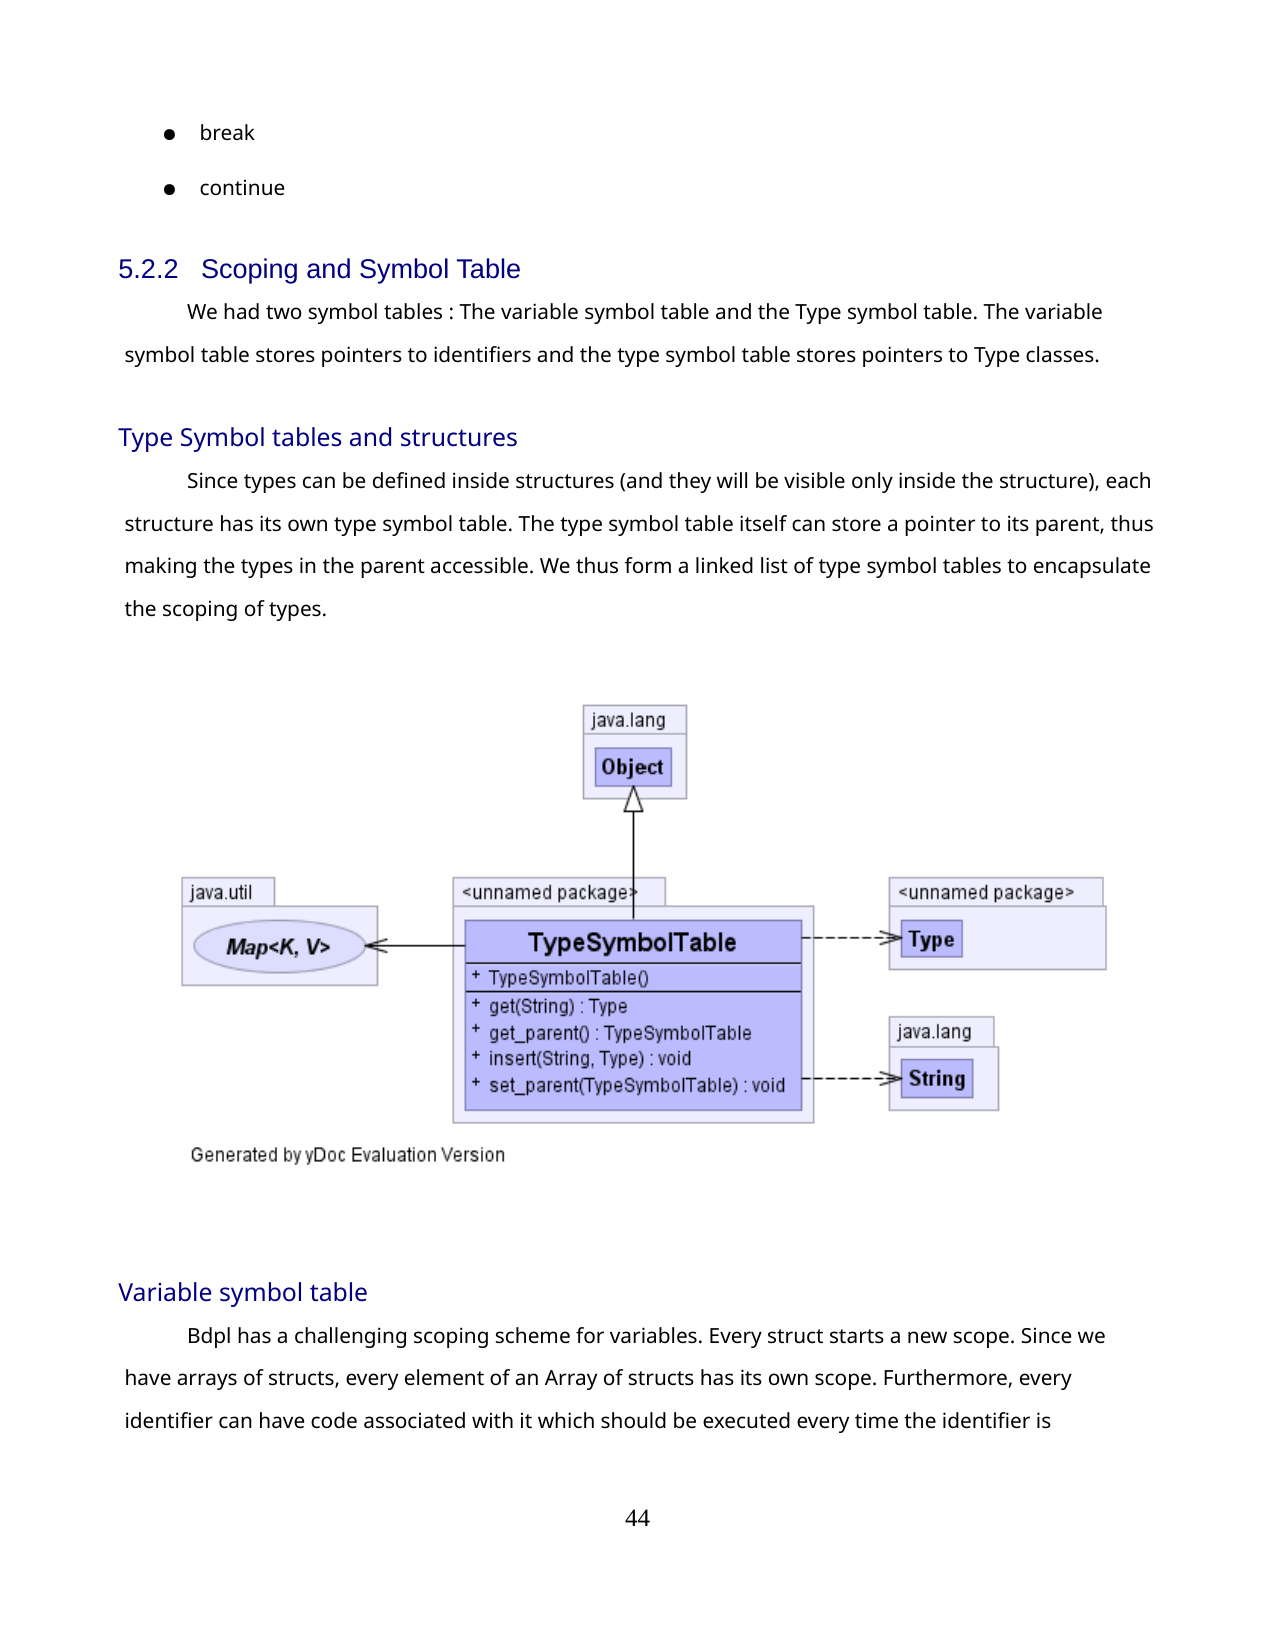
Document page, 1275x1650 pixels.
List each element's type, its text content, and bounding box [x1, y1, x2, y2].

subtitle Scoping and Symbol Table [118, 253, 1157, 284]
text Bdpl has a challenging scoping scheme for variables. Every struct starts a new scope. Since we have arrays of structs, every element of an Array of structs has its own scope. Furthermore, every identifier can have code associated with it which should be executed every time the identifier is [124, 1321, 1157, 1434]
subtitle Variable symbol table [118, 1275, 1157, 1308]
list continue [162, 173, 1157, 202]
subtitle Type Symbol tables and structures [118, 420, 1157, 453]
text Since types can be defined inside structures (and they will be visible only inside the structure), each structure has its own type symbol table. The type symbol table itself can store a pointer to its parent, thus making the types in the parent accessible. We thus form a linked list of type symbol tables to encapsulate the scoping of types. [124, 466, 1157, 622]
text We had two symbol tables : The variable symbol table and the Type symbol table. The variable symbol table stores pointers to identifiers and the type symbol table stores pointers to Type classes. [124, 297, 1157, 368]
list break [162, 118, 1157, 147]
